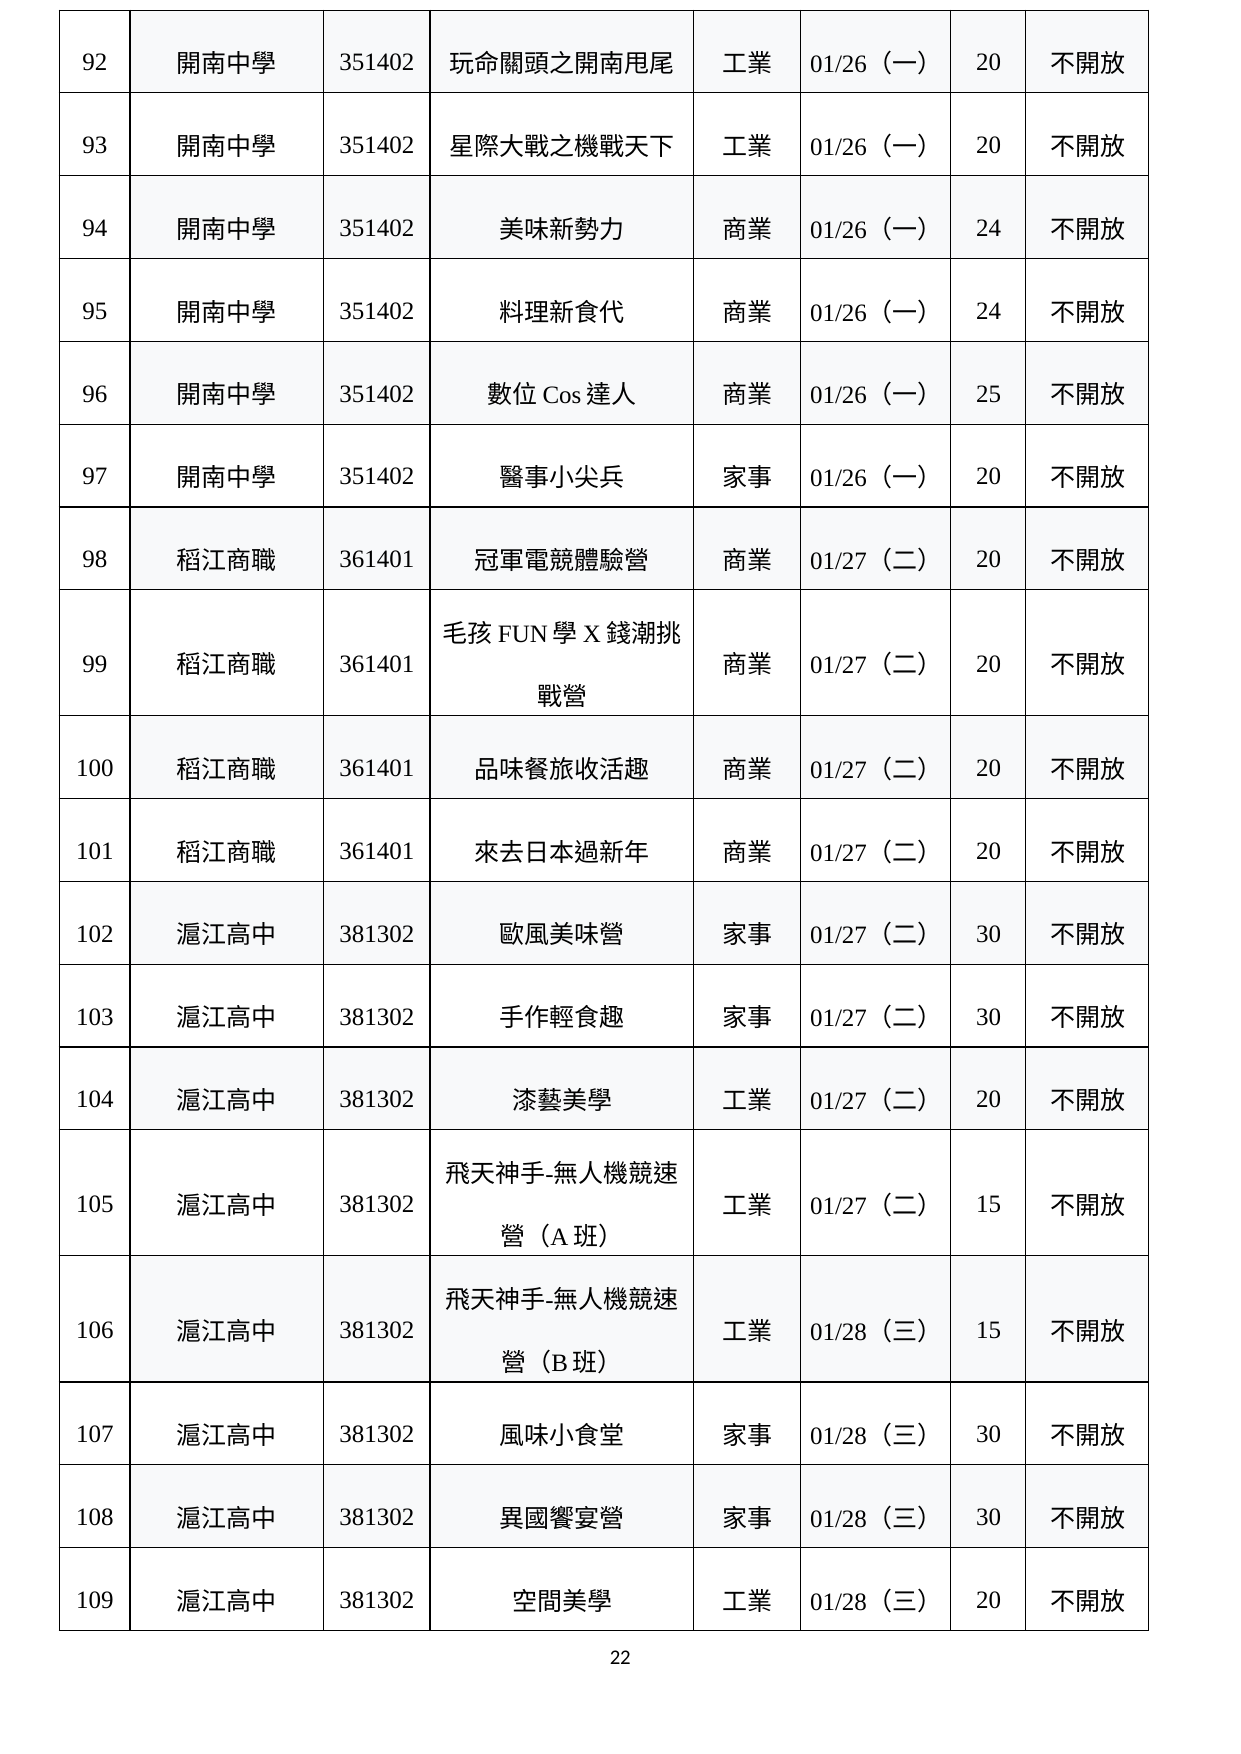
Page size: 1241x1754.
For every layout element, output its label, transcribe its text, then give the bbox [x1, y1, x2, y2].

table_cell 星際大戰之機戰天下 [431, 93, 693, 175]
table_cell 01/27（二） [801, 965, 950, 1046]
table_cell 351402 [324, 342, 429, 423]
table_cell 開南中學 [131, 425, 323, 506]
table_cell 351402 [324, 11, 429, 92]
table_cell 01/26（一） [801, 176, 950, 258]
table_cell 工業 [694, 1256, 800, 1381]
table_cell 工業 [694, 1548, 800, 1630]
table_cell 開南中學 [131, 93, 323, 175]
table_cell 92 [60, 11, 129, 92]
table_cell 不開放 [1026, 11, 1148, 92]
table_cell 手作輕食趣 [431, 965, 693, 1046]
table_cell 103 [60, 965, 129, 1046]
table_cell 家事 [694, 1465, 800, 1547]
table_cell 家事 [694, 1383, 800, 1464]
table_cell 01/27（二） [801, 799, 950, 881]
table_cell 數位Cos達人 [431, 342, 693, 423]
table_cell 開南中學 [131, 259, 323, 341]
table_cell 不開放 [1026, 799, 1148, 881]
table_cell 醫事小尖兵 [431, 425, 693, 506]
table_cell 01/27（二） [801, 508, 950, 589]
table_cell 滬江高中 [131, 1548, 323, 1630]
table_cell 稻江商職 [131, 799, 323, 881]
table_cell 滬江高中 [131, 1383, 323, 1464]
table_cell 20 [951, 508, 1025, 589]
table_cell 15 [951, 1130, 1025, 1255]
table_cell 家事 [694, 882, 800, 964]
table_cell 24 [951, 259, 1025, 341]
table_cell 滬江高中 [131, 1048, 323, 1129]
table_cell 異國饗宴營 [431, 1465, 693, 1547]
table_cell 不開放 [1026, 965, 1148, 1046]
table_cell 20 [951, 799, 1025, 881]
table_cell 15 [951, 1256, 1025, 1381]
table_cell 滬江高中 [131, 1130, 323, 1255]
table_cell 不開放 [1026, 1048, 1148, 1129]
table_cell 20 [951, 590, 1025, 715]
table_cell 101 [60, 799, 129, 881]
table_cell 351402 [324, 176, 429, 258]
table_cell 不開放 [1026, 1465, 1148, 1547]
table_cell 01/27（二） [801, 590, 950, 715]
table_cell 106 [60, 1256, 129, 1381]
table_cell 風味小食堂 [431, 1383, 693, 1464]
table_cell 開南中學 [131, 11, 323, 92]
table_cell 不開放 [1026, 93, 1148, 175]
table_cell 361401 [324, 590, 429, 715]
table_cell 滬江高中 [131, 965, 323, 1046]
table_cell 商業 [694, 508, 800, 589]
table_cell 滬江高中 [131, 882, 323, 964]
table_cell 01/26（一） [801, 425, 950, 506]
table_cell 361401 [324, 716, 429, 798]
table_cell 381302 [324, 965, 429, 1046]
table_cell 361401 [324, 508, 429, 589]
table_cell 不開放 [1026, 1548, 1148, 1630]
table_cell 不開放 [1026, 882, 1148, 964]
table_cell 20 [951, 11, 1025, 92]
table_cell 不開放 [1026, 176, 1148, 258]
table_cell 361401 [324, 799, 429, 881]
table_cell 98 [60, 508, 129, 589]
table_cell 94 [60, 176, 129, 258]
table_cell 開南中學 [131, 176, 323, 258]
table_cell 381302 [324, 1548, 429, 1630]
table_cell 料理新食代 [431, 259, 693, 341]
table_cell 家事 [694, 425, 800, 506]
table_cell 96 [60, 342, 129, 423]
table_cell 漆藝美學 [431, 1048, 693, 1129]
table_cell 102 [60, 882, 129, 964]
table_cell 01/28（三） [801, 1465, 950, 1547]
table_cell 商業 [694, 590, 800, 715]
table_cell 351402 [324, 425, 429, 506]
table_cell 01/27（二） [801, 716, 950, 798]
table_cell 來去日本過新年 [431, 799, 693, 881]
table_cell 不開放 [1026, 508, 1148, 589]
table_cell 01/28（三） [801, 1383, 950, 1464]
table_cell 01/26（一） [801, 342, 950, 423]
table_cell 工業 [694, 93, 800, 175]
table_cell 工業 [694, 1130, 800, 1255]
table_cell 104 [60, 1048, 129, 1129]
table_cell 01/28（三） [801, 1548, 950, 1630]
table_cell 不開放 [1026, 1256, 1148, 1381]
table_cell 不開放 [1026, 425, 1148, 506]
table_cell 25 [951, 342, 1025, 423]
table_cell 商業 [694, 342, 800, 423]
table_cell 美味新勢力 [431, 176, 693, 258]
table_cell 毛孩FUN學X錢潮挑戰營 [431, 590, 693, 715]
table_cell 381302 [324, 882, 429, 964]
table_cell 20 [951, 1548, 1025, 1630]
table_cell 空間美學 [431, 1548, 693, 1630]
table_cell 381302 [324, 1256, 429, 1381]
table_cell 107 [60, 1383, 129, 1464]
table_cell 不開放 [1026, 342, 1148, 423]
table_cell 不開放 [1026, 590, 1148, 715]
table_cell 歐風美味營 [431, 882, 693, 964]
table_cell 滬江高中 [131, 1256, 323, 1381]
table_cell 稻江商職 [131, 508, 323, 589]
table_cell 20 [951, 425, 1025, 506]
table_cell 381302 [324, 1465, 429, 1547]
table_cell 品味餐旅收活趣 [431, 716, 693, 798]
table_cell 01/27（二） [801, 1048, 950, 1129]
table_cell 商業 [694, 259, 800, 341]
table_cell 20 [951, 93, 1025, 175]
table_cell 稻江商職 [131, 716, 323, 798]
table_cell 家事 [694, 965, 800, 1046]
table_cell 工業 [694, 11, 800, 92]
table_cell 97 [60, 425, 129, 506]
table_cell 30 [951, 1465, 1025, 1547]
table_cell 玩命關頭之開南甩尾 [431, 11, 693, 92]
table_cell 01/27（二） [801, 882, 950, 964]
table_cell 不開放 [1026, 1383, 1148, 1464]
table_cell 01/28（三） [801, 1256, 950, 1381]
table_cell 24 [951, 176, 1025, 258]
table_cell 不開放 [1026, 1130, 1148, 1255]
table_cell 20 [951, 1048, 1025, 1129]
table_cell 01/26（一） [801, 11, 950, 92]
table_cell 100 [60, 716, 129, 798]
table_cell 稻江商職 [131, 590, 323, 715]
table_cell 95 [60, 259, 129, 341]
table_cell 開南中學 [131, 342, 323, 423]
table_cell 01/26（一） [801, 259, 950, 341]
table_cell 01/27（二） [801, 1130, 950, 1255]
table_cell 冠軍電競體驗營 [431, 508, 693, 589]
table_cell 01/26（一） [801, 93, 950, 175]
table_cell 99 [60, 590, 129, 715]
table_cell 不開放 [1026, 716, 1148, 798]
table_cell 商業 [694, 716, 800, 798]
table_cell 30 [951, 965, 1025, 1046]
table_cell 351402 [324, 259, 429, 341]
table_cell 滬江高中 [131, 1465, 323, 1547]
table_cell 109 [60, 1548, 129, 1630]
table_cell 351402 [324, 93, 429, 175]
table_cell 20 [951, 716, 1025, 798]
table_cell 商業 [694, 799, 800, 881]
table_cell 飛天神手-無人機競速營（A班） [431, 1130, 693, 1255]
table_cell 30 [951, 1383, 1025, 1464]
table_cell 381302 [324, 1048, 429, 1129]
table_cell 93 [60, 93, 129, 175]
table_cell 381302 [324, 1130, 429, 1255]
table_cell 105 [60, 1130, 129, 1255]
table_cell 商業 [694, 176, 800, 258]
table_cell 工業 [694, 1048, 800, 1129]
table_cell 不開放 [1026, 259, 1148, 341]
table_cell 108 [60, 1465, 129, 1547]
table_cell 30 [951, 882, 1025, 964]
table_cell 飛天神手-無人機競速營（B班） [431, 1256, 693, 1381]
table_cell 381302 [324, 1383, 429, 1464]
